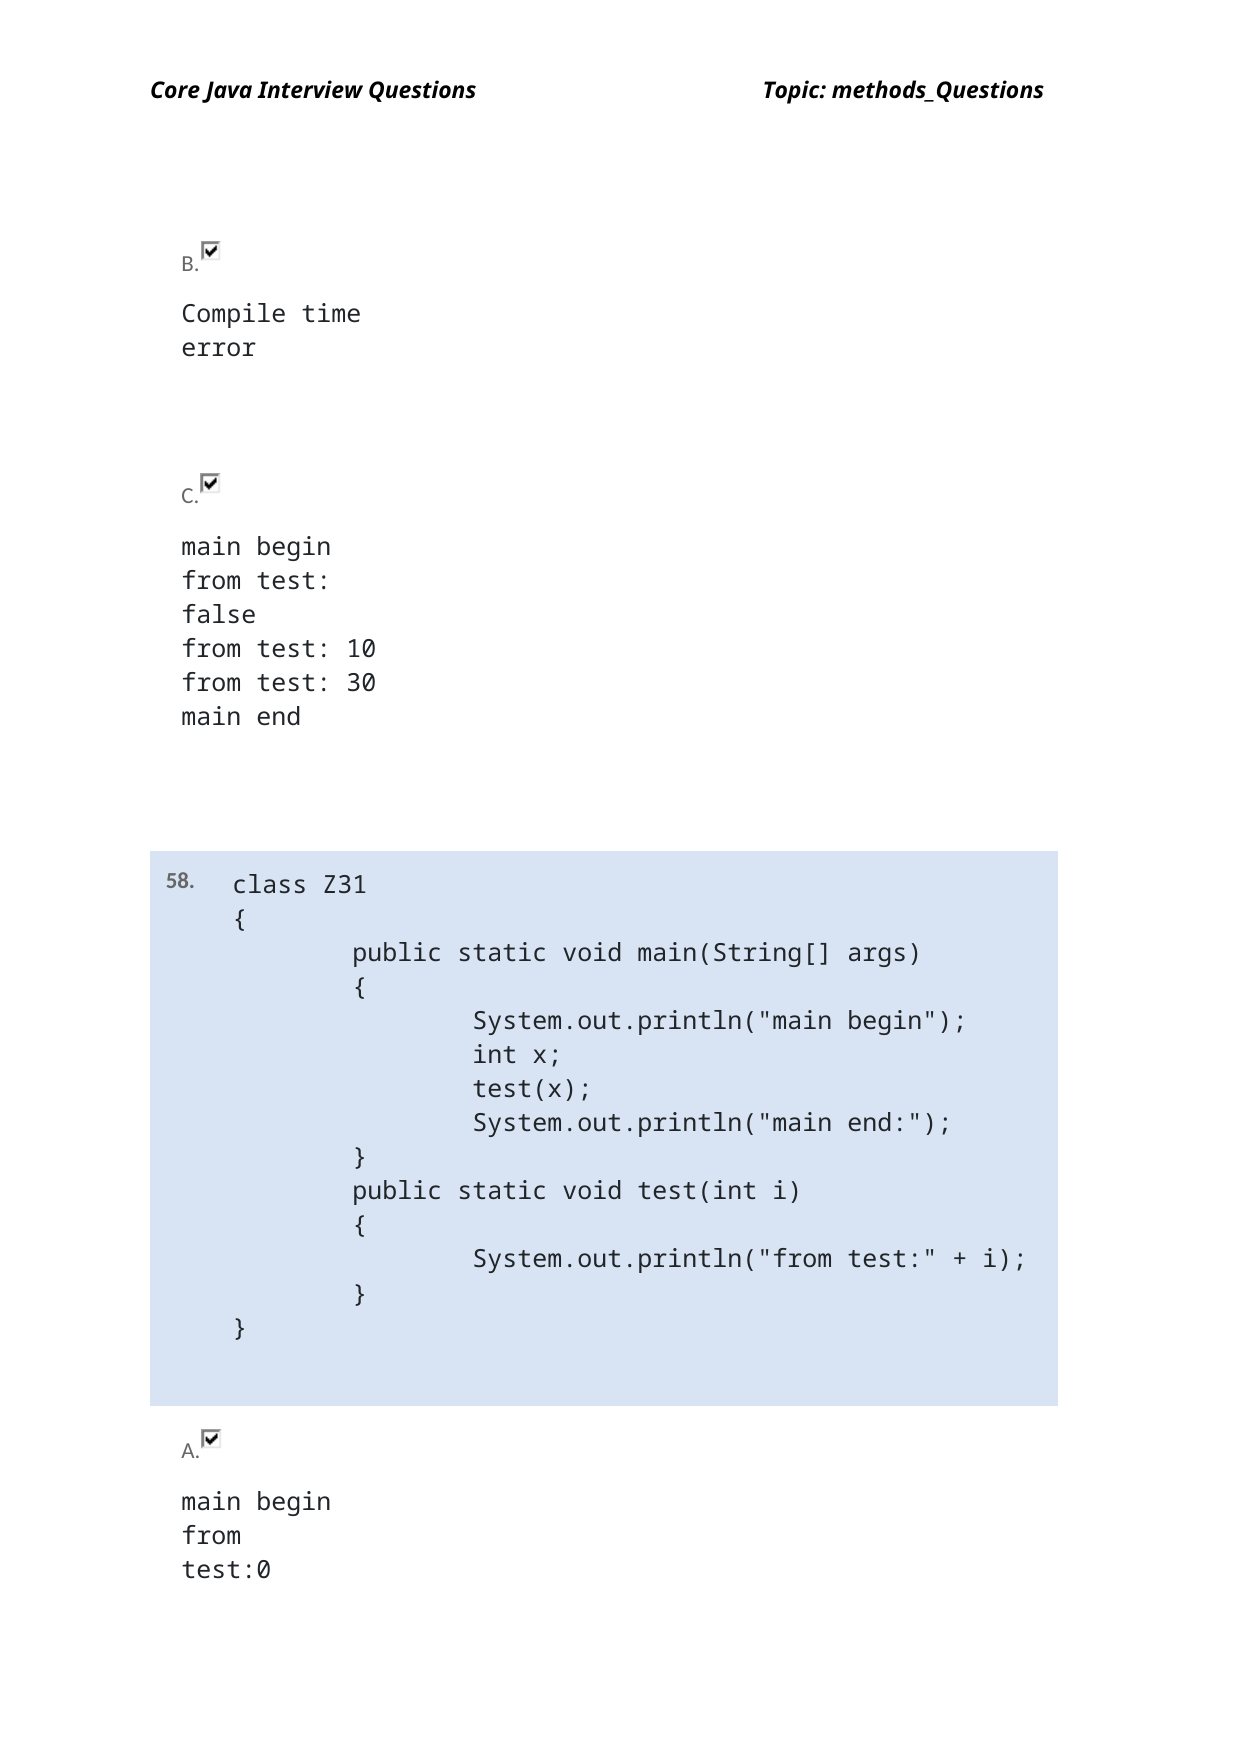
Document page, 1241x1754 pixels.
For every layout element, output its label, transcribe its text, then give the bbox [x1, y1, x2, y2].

table_cell [1058, 851, 1090, 1406]
table_cell 58. [150, 851, 216, 1406]
table_header C. main begin from test: false from test: 10 from test: 30 main end [181, 466, 401, 835]
table_cell [150, 150, 1090, 851]
table_cell class Z31 { public static void main(String[] args) { System.out.println("main begin"); int x; test(x); System.out.println("main end:"); } public static void test(int i) { System.out.println("from test:" + i); } } [216, 851, 1058, 1406]
table_cell [150, 1406, 1090, 1601]
table_header A. main begin from test:0 [181, 1421, 332, 1586]
table_header [181, 166, 387, 234]
table_header B. Compile time error [181, 234, 442, 466]
